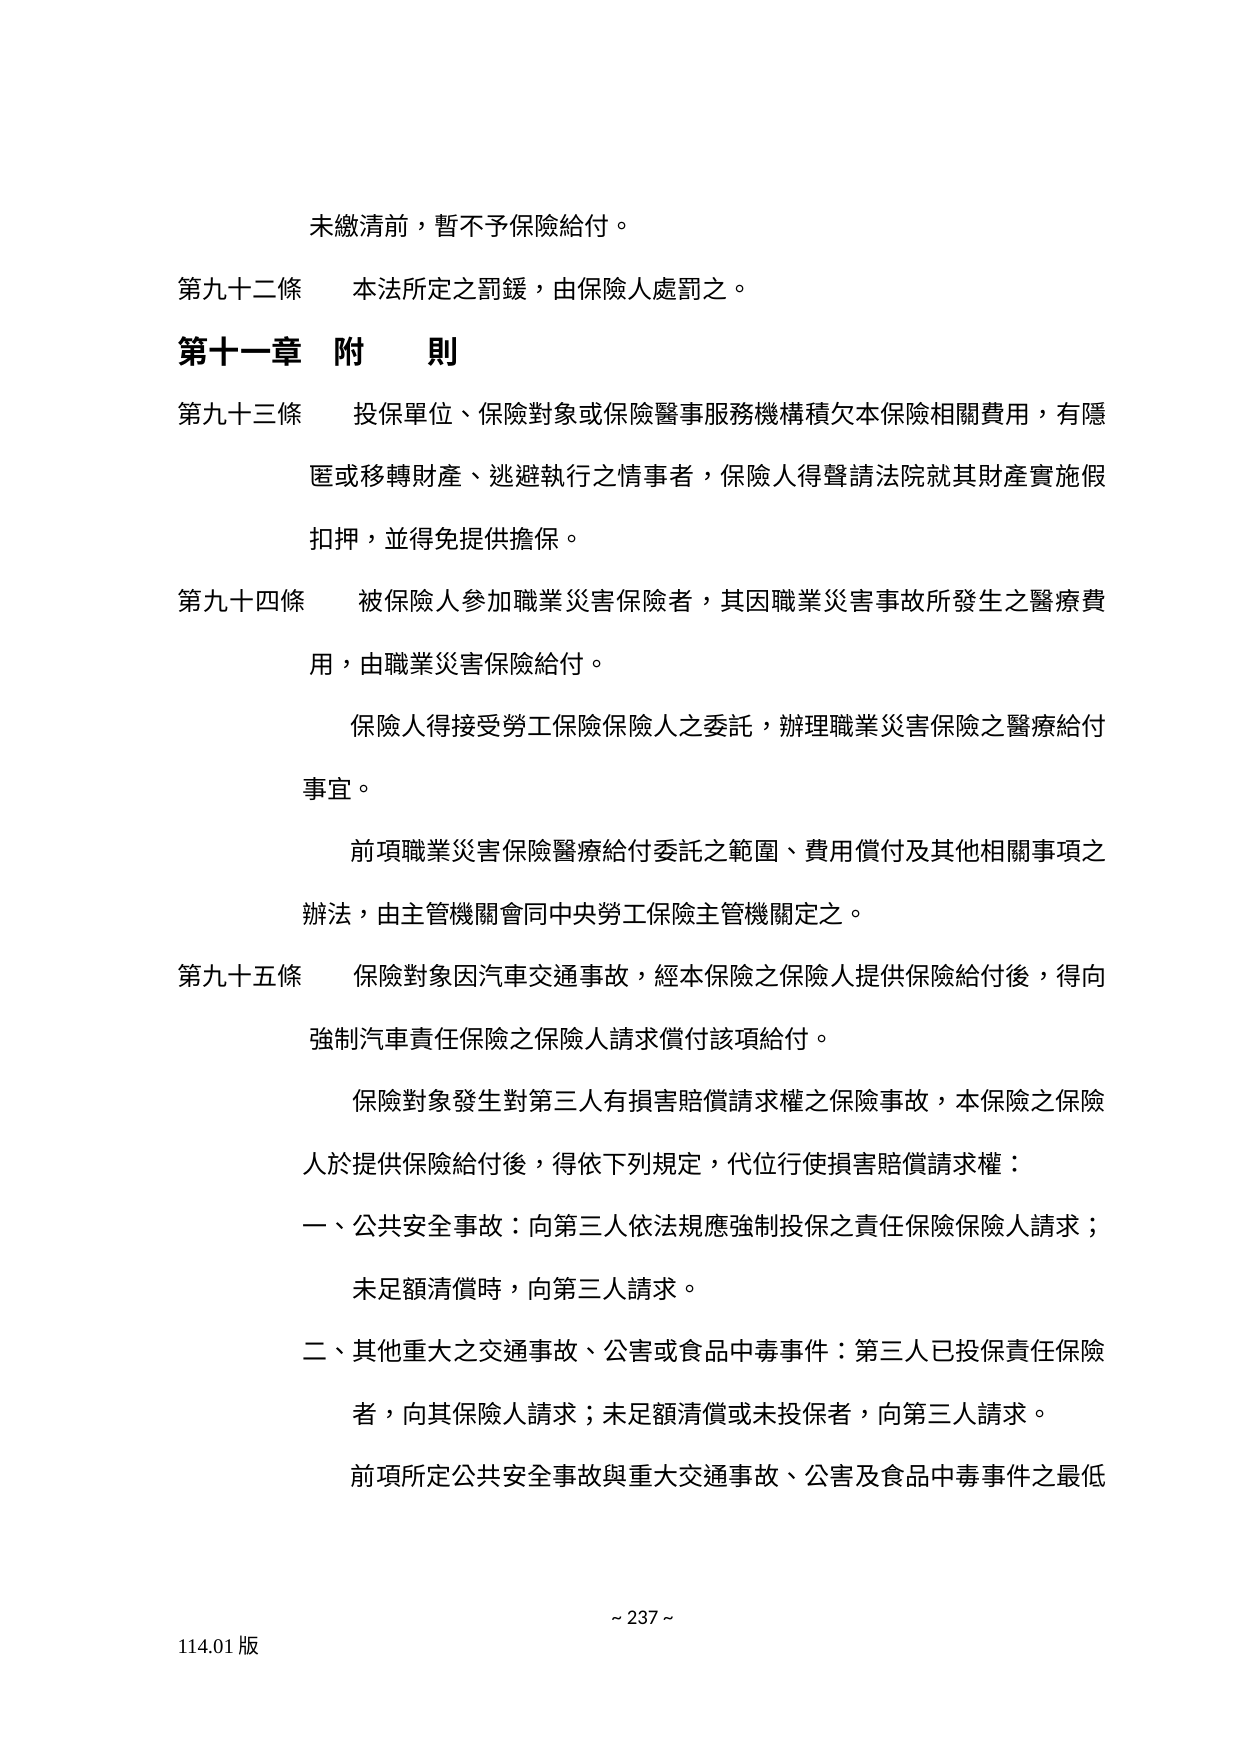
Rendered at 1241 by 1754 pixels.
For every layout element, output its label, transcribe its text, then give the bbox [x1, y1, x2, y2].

text 第九十四條 被保險人參加職業災害保險者，其因職業災害事故所發生之醫療費用，由職業災害保險給付。 [177, 558, 1107, 683]
text 一、公共安全事故：向第三人依法規應強制投保之責任保險保險人請求；未足額清償時，向第三人請求。 [302, 1183, 1107, 1308]
text 第九十二條 本法所定之罰鍰，由保險人處罰之。 [177, 246, 1107, 308]
text 第十一章 附 則 [177, 308, 1107, 371]
text 第九十五條 保險對象因汽車交通事故，經本保險之保險人提供保險給付後，得向強制汽車責任保險之保險人請求償付該項給付。 [177, 933, 1107, 1058]
text 二、其他重大之交通事故、公害或食品中毒事件：第三人已投保責任保險者，向其保險人請求；未足額清償或未投保者，向第三人請求。 [302, 1308, 1107, 1433]
text 前項職業災害保險醫療給付委託之範圍、費用償付及其他相關事項之辦法，由主管機關會同中央勞工保險主管機關定之。 [302, 808, 1107, 933]
text 第九十三條 投保單位、保險對象或保險醫事服務機構積欠本保險相關費用，有隱匿或移轉財產、逃避執行之情事者，保險人得聲請法院就其財產實施假扣押，並得免提供擔保。 [177, 371, 1107, 558]
text 保險對象發生對第三人有損害賠償請求權之保險事故，本保險之保險人於提供保險給付後，得依下列規定，代位行使損害賠償請求權： [302, 1058, 1107, 1183]
text 保險人得接受勞工保險保險人之委託，辦理職業災害保險之醫療給付事宜。 [302, 683, 1107, 808]
text 未繳清前，暫不予保險給付。 [177, 183, 1107, 246]
text 前項所定公共安全事故與重大交通事故、公害及食品中毒事件之最低 [302, 1433, 1107, 1496]
